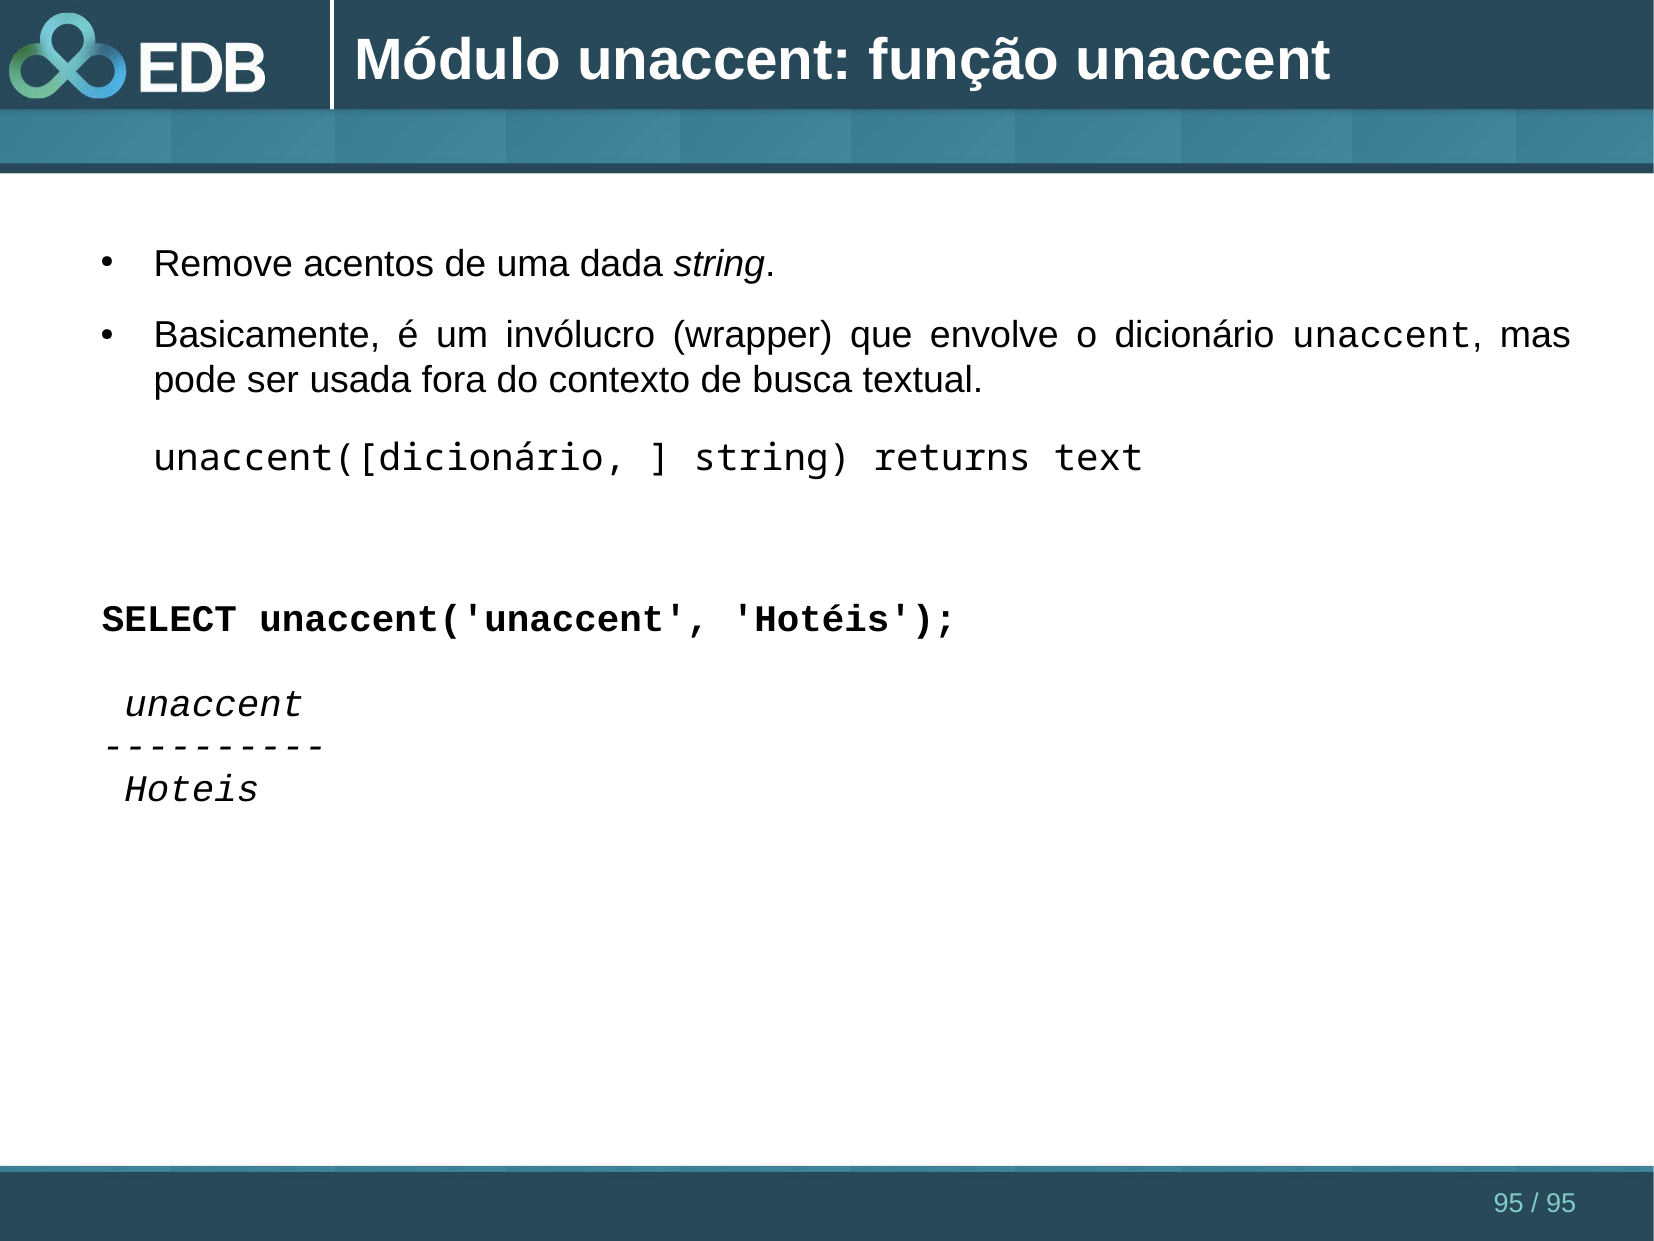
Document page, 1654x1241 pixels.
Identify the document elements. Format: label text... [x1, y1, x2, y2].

picture [0, 0, 1654, 1241]
text_box SELECT unaccent('unaccent', 'Hotéis'); unaccent ---------- Hoteis [87, 592, 975, 821]
title Módulo unaccent: função unaccent [354, 26, 1595, 92]
list Remove acentos de uma dada string. Basicamente, é um invólucro (wrapper) que envolve o dicionário unaccent, mas pode ser usada fora do contexto de busca textual. unaccent([dicionário, ] string) returns text [82, 242, 1571, 502]
